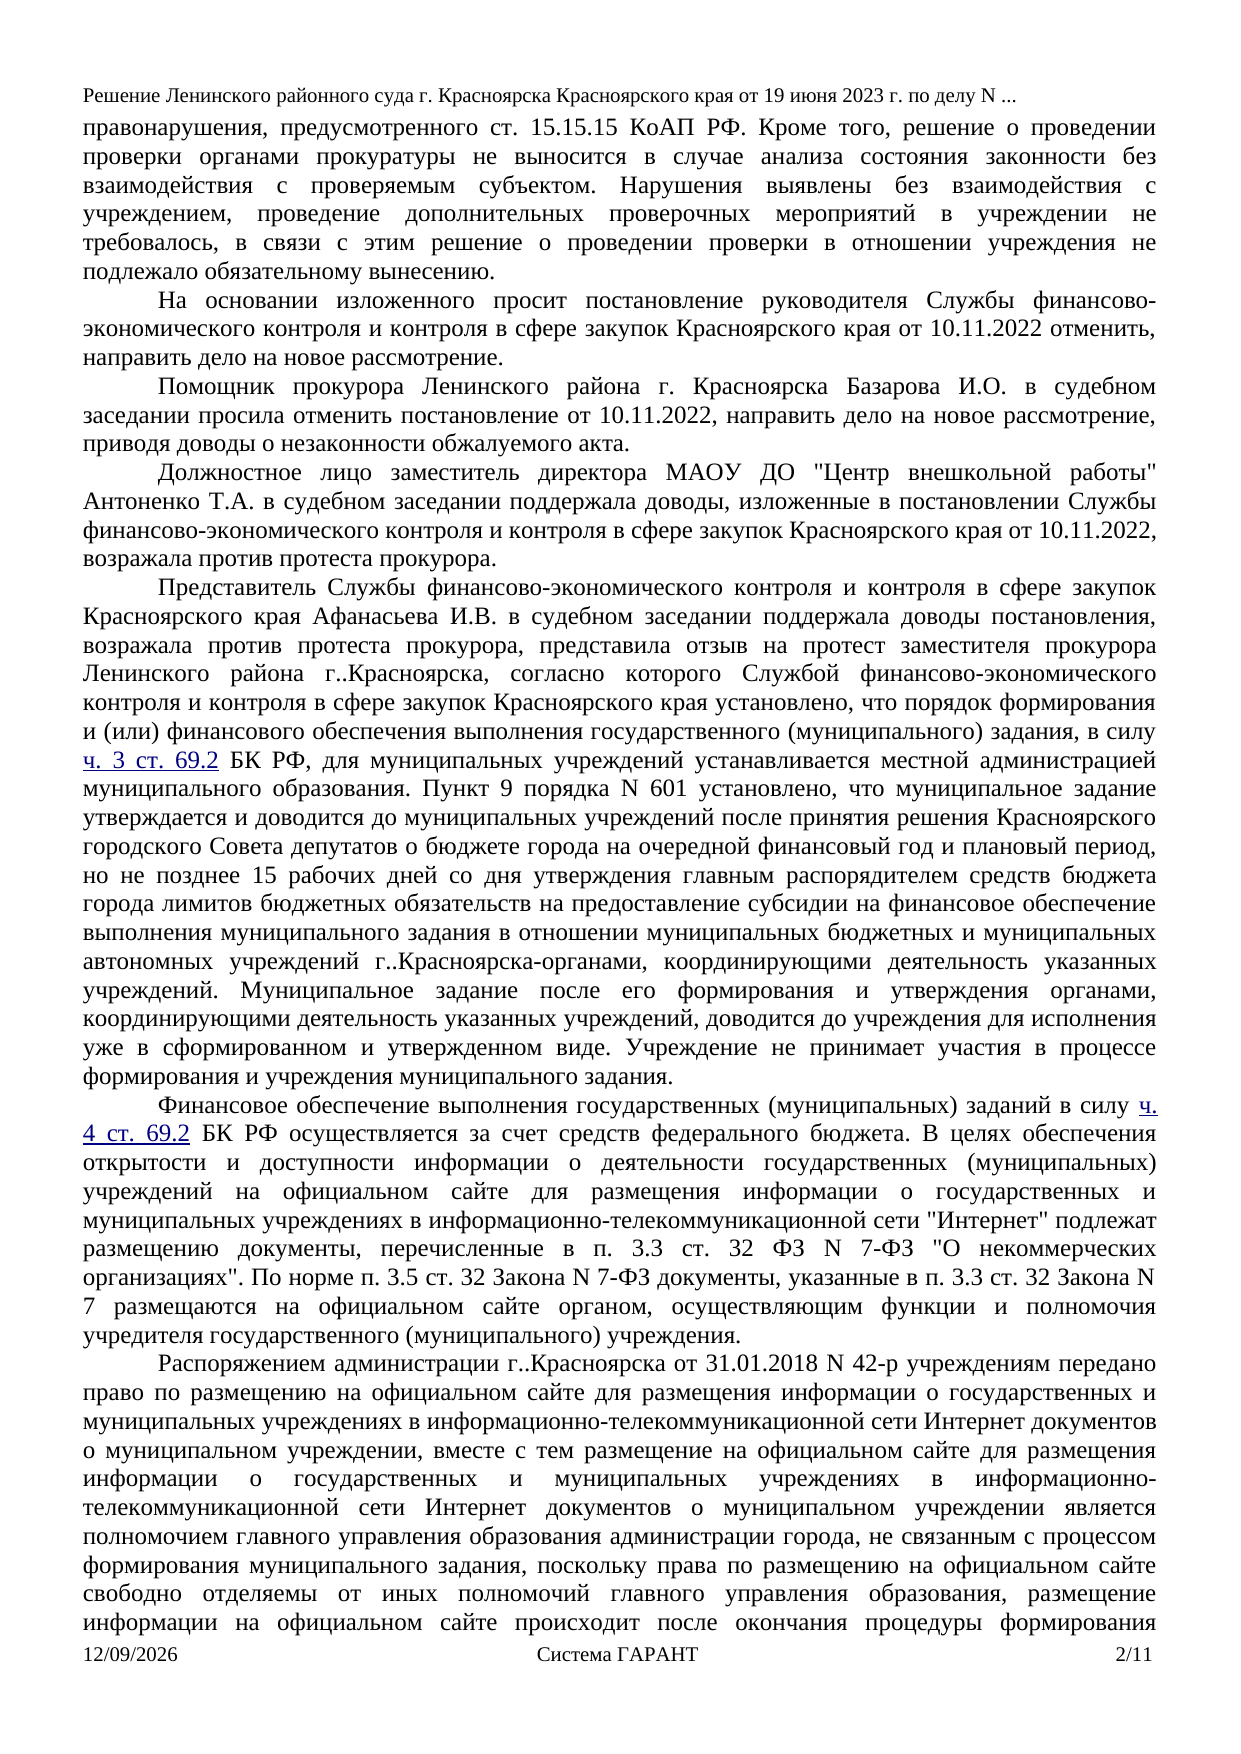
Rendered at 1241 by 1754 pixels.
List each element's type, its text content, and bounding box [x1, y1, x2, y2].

text Помощник прокурора Ленинского района г. Красноярска Базарова И.О. в судебном заседании просила отменить постановление от 10.11.2022, направить дело на новое рассмотрение, приводя доводы о незаконности обжалуемого акта. [83, 371, 1157, 457]
text Финансовое обеспечение выполнения государственных (муниципальных) заданий в силу ч. 4 ст. 69.2 БК РФ осуществляется за счет средств федерального бюджета. В целях обеспечения открытости и доступности информации о деятельности государственных (муниципальных) учреждений на официальном сайте для размещения информации о государственных и муниципальных учреждениях в информационно-телекоммуникационной сети "Интернет" подлежат размещению документы, перечисленные в п. 3.3 ст. 32 ФЗ N 7-ФЗ "О некоммерческих организациях". По норме п. 3.5 ст. 32 Закона N 7-ФЗ документы, указанные в п. 3.3 ст. 32 Закона N 7 размещаются на официальном сайте органом, осуществляющим функции и полномочия учредителя государственного (муниципального) учреждения. [83, 1090, 1157, 1348]
text Распоряжением администрации г..Красноярска от 31.01.2018 N 42-р учреждениям передано право по размещению на официальном сайте для размещения информации о государственных и муниципальных учреждениях в информационно-телекоммуникационной сети Интернет документов о муниципальном учреждении, вместе с тем размещение на официальном сайте для размещения информации о государственных и муниципальных учреждениях в информационно-телекоммуникационной сети Интернет документов о муниципальном учреждении является полномочием главного управления образования администрации города, не связанным с процессом формирования муниципального задания, поскольку права по размещению на официальном сайте свободно отделяемы от иных полномочий главного управления образования, размещение информации на официальном сайте происходит после окончания процедуры формирования [83, 1348, 1157, 1636]
text На основании изложенного просит постановление руководителя Службы финансово-экономического контроля и контроля в сфере закупок Красноярского края от 10.11.2022 отменить, направить дело на новое рассмотрение. [83, 285, 1157, 371]
text Должностное лицо заместитель директора МАОУ ДО "Центр внешкольной работы" Антоненко Т.А. в судебном заседании поддержала доводы, изложенные в постановлении Службы финансово-экономического контроля и контроля в сфере закупок Красноярского края от 10.11.2022, возражала против протеста прокурора. [83, 457, 1157, 572]
text правонарушения, предусмотренного ст. 15.15.15 КоАП РФ. Кроме того, решение о проведении проверки органами прокуратуры не выносится в случае анализа состояния законности без взаимодействия с проверяемым субъектом. Нарушения выявлены без взаимодействия с учреждением, проведение дополнительных проверочных мероприятий в учреждении не требовалось, в связи с этим решение о проведении проверки в отношении учреждения не подлежало обязательному вынесению. [83, 112, 1157, 285]
text Представитель Службы финансово-экономического контроля и контроля в сфере закупок Красноярского края Афанасьева И.В. в судебном заседании поддержала доводы постановления, возражала против протеста прокурора, представила отзыв на протест заместителя прокурора Ленинского района г..Красноярска, согласно которого Службой финансово-экономического контроля и контроля в сфере закупок Красноярского края установлено, что порядок формирования и (или) финансового обеспечения выполнения государственного (муниципального) задания, в силу ч. 3 ст. 69.2 БК РФ, для муниципальных учреждений устанавливается местной администрацией муниципального образования. Пункт 9 порядка N 601 установлено, что муниципальное задание утверждается и доводится до муниципальных учреждений после принятия решения Красноярского городского Совета депутатов о бюджете города на очередной финансовый год и плановый период, но не позднее 15 рабочих дней со дня утверждения главным распорядителем средств бюджета города лимитов бюджетных обязательств на предоставление субсидии на финансовое обеспечение выполнения муниципального задания в отношении муниципальных бюджетных и муниципальных автономных учреждений г..Красноярска-органами, координирующими деятельность указанных учреждений. Муниципальное задание после его формирования и утверждения органами, координирующими деятельность указанных учреждений, доводится до учреждения для исполнения уже в сформированном и утвержденном виде. Учреждение не принимает участия в процессе формирования и учреждения муниципального задания. [83, 572, 1157, 1090]
